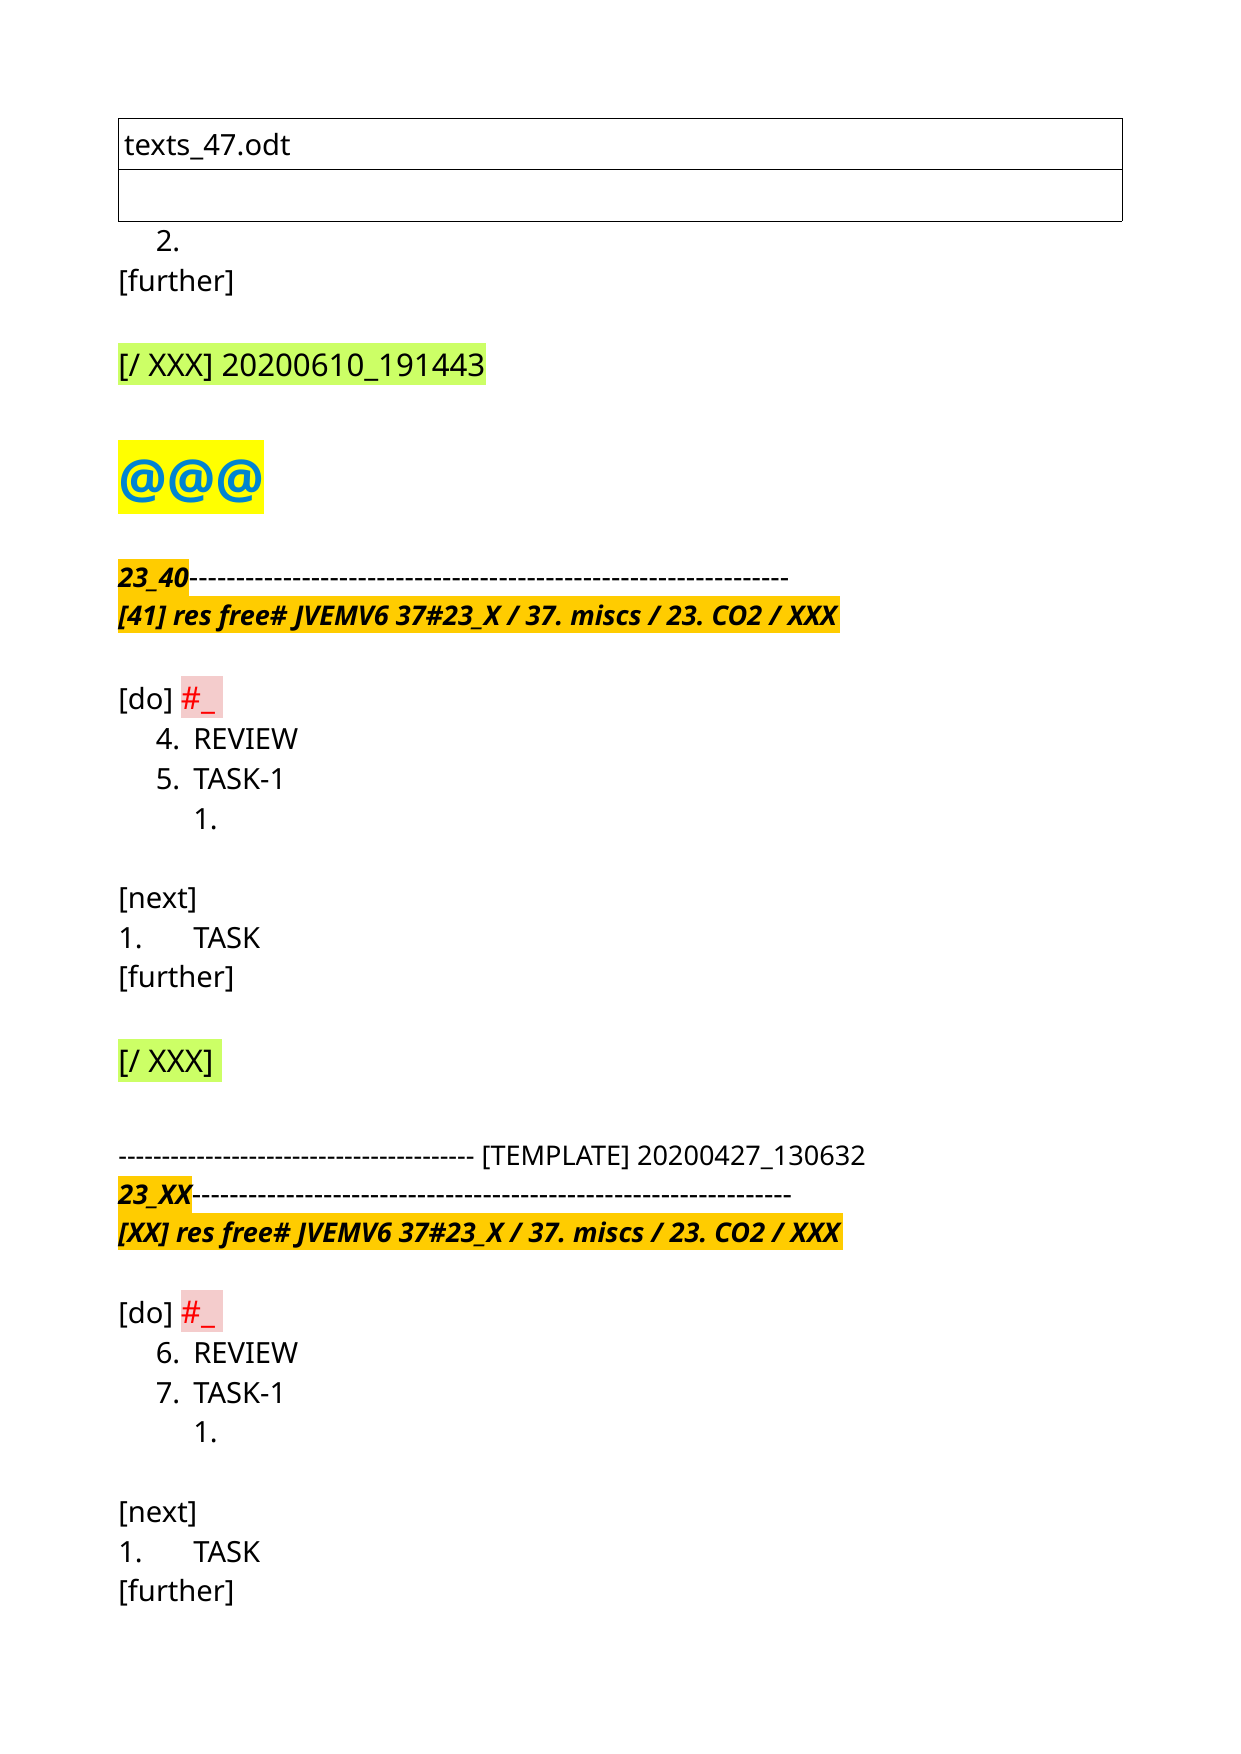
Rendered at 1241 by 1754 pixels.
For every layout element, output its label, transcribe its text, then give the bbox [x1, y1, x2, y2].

table_cell texts_47.odt [119, 119, 1122, 169]
text [further] [118, 957, 1122, 996]
table_cell [119, 170, 1122, 221]
text ----------------------------------------- [TEMPLATE] 20200427_130632 [118, 1137, 1122, 1173]
text 23_XX---------------------------------------------------------------- [118, 1173, 1122, 1213]
list TASK [118, 1531, 1122, 1571]
text [41] res free# JVEMV6 37#23_X / 37. miscs / 23. CO2 / XXX [118, 596, 1122, 633]
text [do] #_ [118, 1290, 1122, 1332]
text [do] #_ [118, 676, 1122, 718]
text [next] [118, 1491, 1122, 1531]
text [next] [118, 877, 1122, 917]
list REVIEW [156, 1332, 1122, 1372]
list REVIEW [156, 718, 1122, 758]
text [/ XXX] 20200610_191443 [118, 300, 1122, 385]
text [further] [118, 260, 1122, 300]
text @@@ [118, 440, 1122, 514]
list TASK [118, 917, 1122, 957]
text [/ XXX] [118, 996, 1122, 1082]
text [XX] res free# JVEMV6 37#23_X / 37. miscs / 23. CO2 / XXX [118, 1213, 1122, 1250]
text [further] [118, 1571, 1122, 1610]
text 23_40---------------------------------------------------------------- [118, 557, 1122, 596]
list TASK-1 [156, 1372, 1122, 1412]
list TASK-1 [156, 758, 1122, 798]
